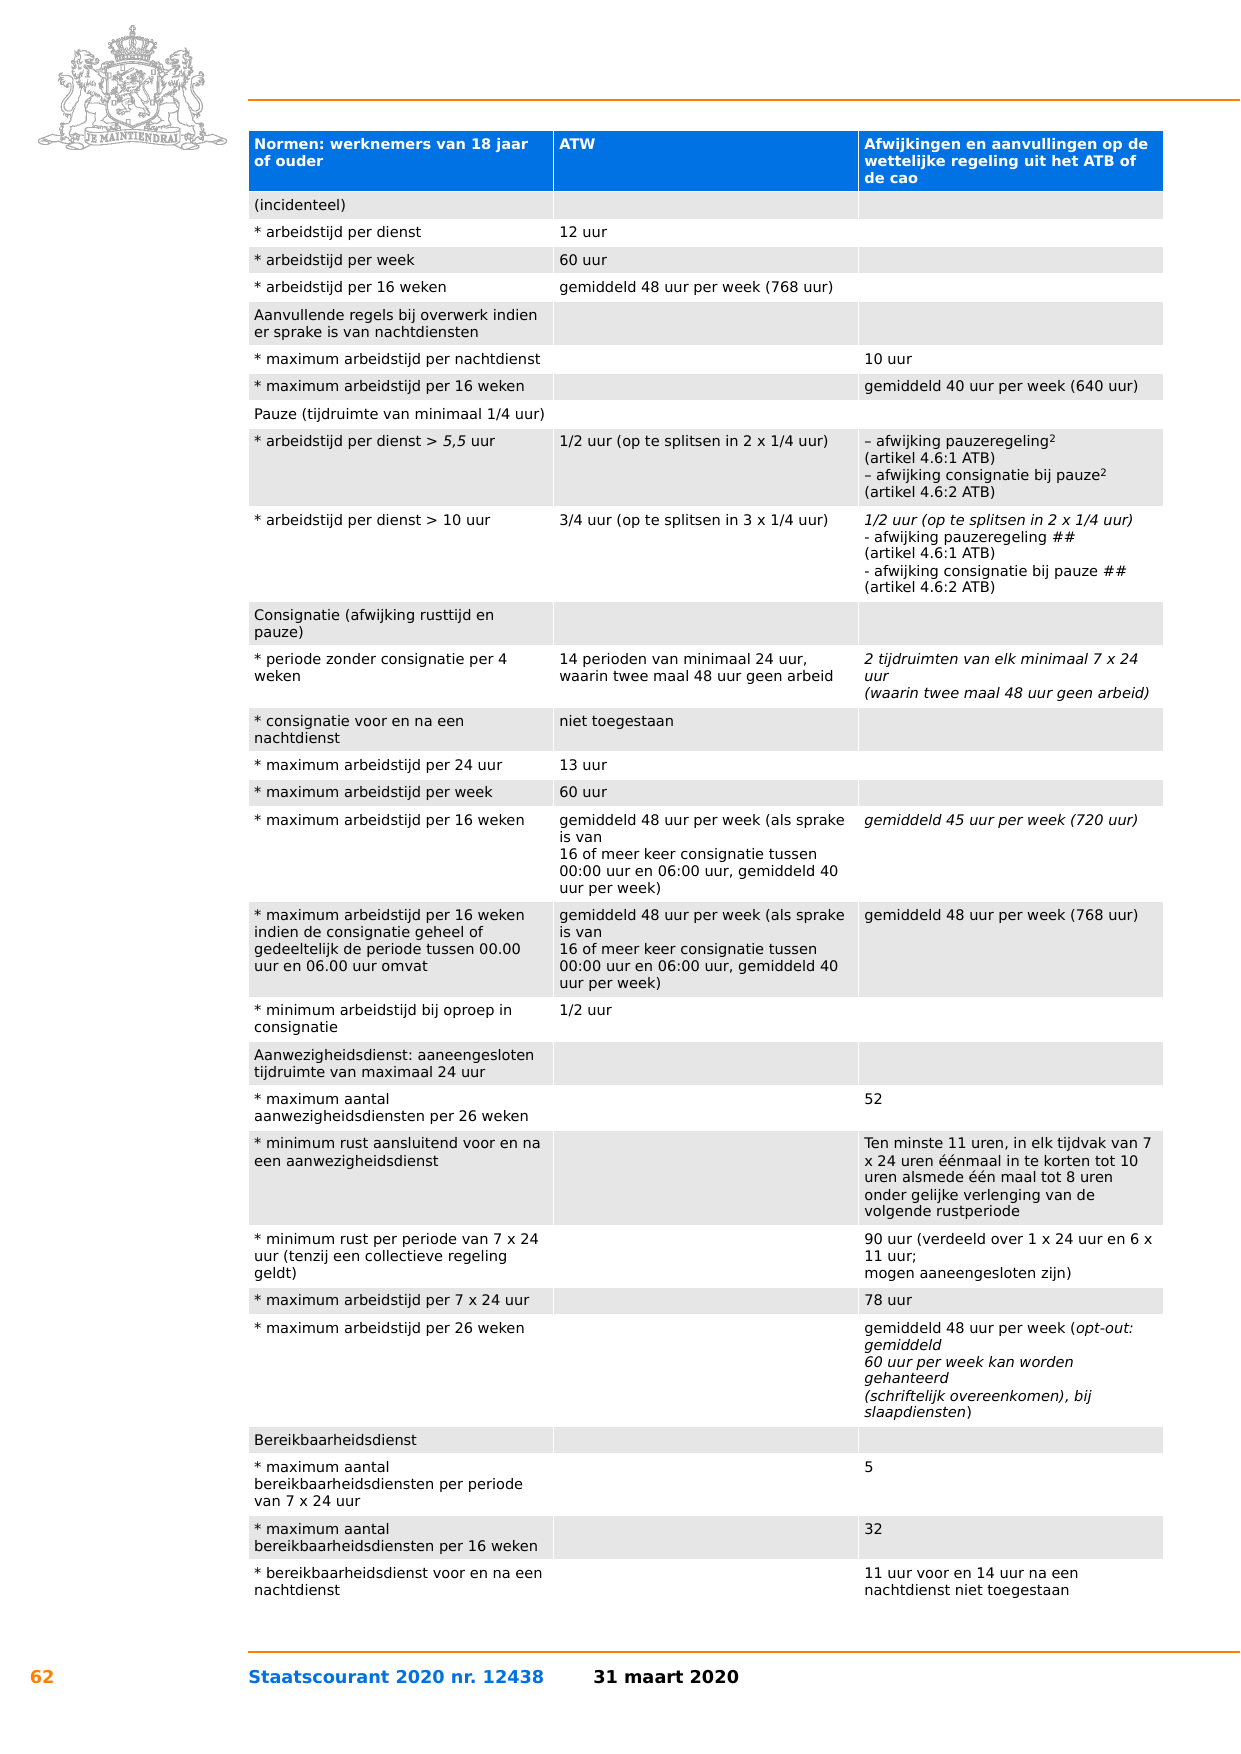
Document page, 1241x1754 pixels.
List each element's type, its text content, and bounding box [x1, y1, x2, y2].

table_cell * maximum aantal bereikbaarheidsdiensten per periode van 7 x 24 uur [249, 1455, 553, 1515]
table_cell * consignatie voor en na een nachtdienst [249, 708, 553, 751]
table_cell [554, 401, 858, 427]
table_cell [554, 192, 858, 219]
table_cell * arbeidstijd per 16 weken [249, 275, 553, 301]
table_cell 5 [859, 1455, 1163, 1515]
table_cell [859, 1427, 1163, 1453]
table_cell * periode zonder consignatie per 4 weken [249, 646, 553, 707]
table_cell * maximum arbeidstijd per 7 x 24 uur [249, 1288, 553, 1314]
table_cell [554, 1042, 858, 1085]
table_cell * maximum arbeidstijd per nachtdienst [249, 346, 553, 373]
table_cell 3/4 uur (op te splitsen in 3 x 1/4 uur) [554, 507, 858, 601]
table_cell [554, 1288, 858, 1314]
table_cell * maximum arbeidstijd per 16 weken indien de consignatie geheel of gedeeltelijk de periode tussen 00.00 uur en 06.00 uur omvat [249, 902, 553, 997]
table_cell 60 uur [554, 247, 858, 273]
table_cell Pauze (tijdruimte van minimaal 1/4 uur) [249, 401, 553, 427]
table_cell gemiddeld 48 uur per week (als sprake is van 16 of meer keer consignatie tussen 00:00 uur en 06:00 uur, gemiddeld 40 uur per week) [554, 902, 858, 997]
table_cell * minimum rust aansluitend voor en na een aanwezigheidsdienst [249, 1131, 553, 1225]
table_cell gemiddeld 48 uur per week (opt-out: gemiddeld 60 uur per week kan worden gehanteerd (schriftelijk overeenkomen), bij slaapdiensten) [859, 1315, 1163, 1426]
table_header Normen: werknemers van 18 jaar of ouder [249, 131, 553, 191]
picture [38, 25, 227, 150]
table_cell [859, 602, 1163, 645]
table_cell * minimum arbeidstijd bij oproep in consignatie [249, 998, 553, 1041]
table_cell 52 [859, 1086, 1163, 1130]
table_cell [554, 1455, 858, 1515]
table_cell [859, 752, 1163, 778]
table_cell [859, 220, 1163, 246]
table_cell 1/2 uur (op te splitsen in 2 x 1/4 uur) [554, 429, 858, 506]
table_cell gemiddeld 45 uur per week (720 uur) [859, 807, 1163, 901]
table_cell * minimum rust per periode van 7 x 24 uur (tenzij een collectieve regeling geldt) [249, 1226, 553, 1286]
table_cell 10 uur [859, 346, 1163, 373]
table_cell * maximum arbeidstijd per 24 uur [249, 752, 553, 778]
table_cell [859, 1042, 1163, 1085]
table_cell [554, 1131, 858, 1225]
table_cell * maximum arbeidstijd per 16 weken [249, 374, 553, 400]
table_cell 1/2 uur [554, 998, 858, 1041]
table_cell * arbeidstijd per dienst [249, 220, 553, 246]
table_cell [859, 247, 1163, 273]
table_cell 32 [859, 1516, 1163, 1559]
table_cell [554, 374, 858, 400]
table_cell [859, 275, 1163, 301]
table_cell [554, 346, 858, 373]
table_cell * maximum aantal aanwezigheidsdiensten per 26 weken [249, 1086, 553, 1130]
table_cell [554, 1315, 858, 1426]
table_cell 11 uur voor en 14 uur na een nachtdienst niet toegestaan [859, 1560, 1163, 1603]
table_cell [859, 708, 1163, 751]
table_cell Ten minste 11 uren, in elk tijdvak van 7 x 24 uren éénmaal in te korten tot 10 uren alsmede één maal tot 8 uren onder gelijke verlenging van de volgende rustperiode [859, 1131, 1163, 1225]
table_cell 14 perioden van minimaal 24 uur, waarin twee maal 48 uur geen arbeid [554, 646, 858, 707]
table_cell 13 uur [554, 752, 858, 778]
table_cell [554, 1086, 858, 1130]
table_cell [859, 401, 1163, 427]
table_cell * maximum arbeidstijd per 26 weken [249, 1315, 553, 1426]
table_cell * maximum aantal bereikbaarheidsdiensten per 16 weken [249, 1516, 553, 1559]
table_cell * maximum arbeidstijd per week [249, 780, 553, 806]
table_cell 78 uur [859, 1288, 1163, 1314]
table_cell [554, 1226, 858, 1286]
table_cell [554, 1427, 858, 1453]
table_cell * bereikbaarheidsdienst voor en na een nachtdienst [249, 1560, 553, 1603]
table_cell gemiddeld 40 uur per week (640 uur) [859, 374, 1163, 400]
table_cell [859, 780, 1163, 806]
table_cell Aanvullende regels bij overwerk indien er sprake is van nachtdiensten [249, 302, 553, 345]
table_cell * arbeidstijd per dienst > 10 uur [249, 507, 553, 601]
table_cell gemiddeld 48 uur per week (768 uur) [859, 902, 1163, 997]
table_cell Bereikbaarheidsdienst [249, 1427, 553, 1453]
table_cell [859, 192, 1163, 219]
table_cell Consignatie (afwijking rusttijd en pauze) [249, 602, 553, 645]
table_cell * arbeidstijd per week [249, 247, 553, 273]
table_cell Aanwezigheidsdienst: aaneengesloten tijdruimte van maximaal 24 uur [249, 1042, 553, 1085]
table_cell gemiddeld 48 uur per week (als sprake is van 16 of meer keer consignatie tussen 00:00 uur en 06:00 uur, gemiddeld 40 uur per week) [554, 807, 858, 901]
table_cell 1/2 uur (op te splitsen in 2 x 1/4 uur) - afwijking pauzeregeling ## (artikel 4.6:1 ATB) - afwijking consignatie bij pauze ## (artikel 4.6:2 ATB) [859, 507, 1163, 601]
table_cell 2 tijdruimten van elk minimaal 7 x 24 uur (waarin twee maal 48 uur geen arbeid) [859, 646, 1163, 707]
table_cell * arbeidstijd per dienst > 5,5 uur [249, 429, 553, 506]
table_cell [554, 602, 858, 645]
table_cell [859, 302, 1163, 345]
table_cell [554, 1516, 858, 1559]
table_cell [554, 302, 858, 345]
table_cell 90 uur (verdeeld over 1 x 24 uur en 6 x 11 uur; mogen aaneengesloten zijn) [859, 1226, 1163, 1286]
table_cell [859, 998, 1163, 1041]
table_header ATW [554, 131, 858, 191]
table_cell 12 uur [554, 220, 858, 246]
table_cell niet toegestaan [554, 708, 858, 751]
table_cell gemiddeld 48 uur per week (768 uur) [554, 275, 858, 301]
table_cell [554, 1560, 858, 1603]
table_cell (incidenteel) [249, 192, 553, 219]
table_cell * maximum arbeidstijd per 16 weken [249, 807, 553, 901]
table_cell 60 uur [554, 780, 858, 806]
table_cell – afwijking pauzeregeling2 (artikel 4.6:1 ATB) – afwijking consignatie bij pauze2 (artikel 4.6:2 ATB) [859, 429, 1163, 506]
table_header Afwijkingen en aanvullingen op de wettelijke regeling uit het ATB of de cao [859, 131, 1163, 191]
